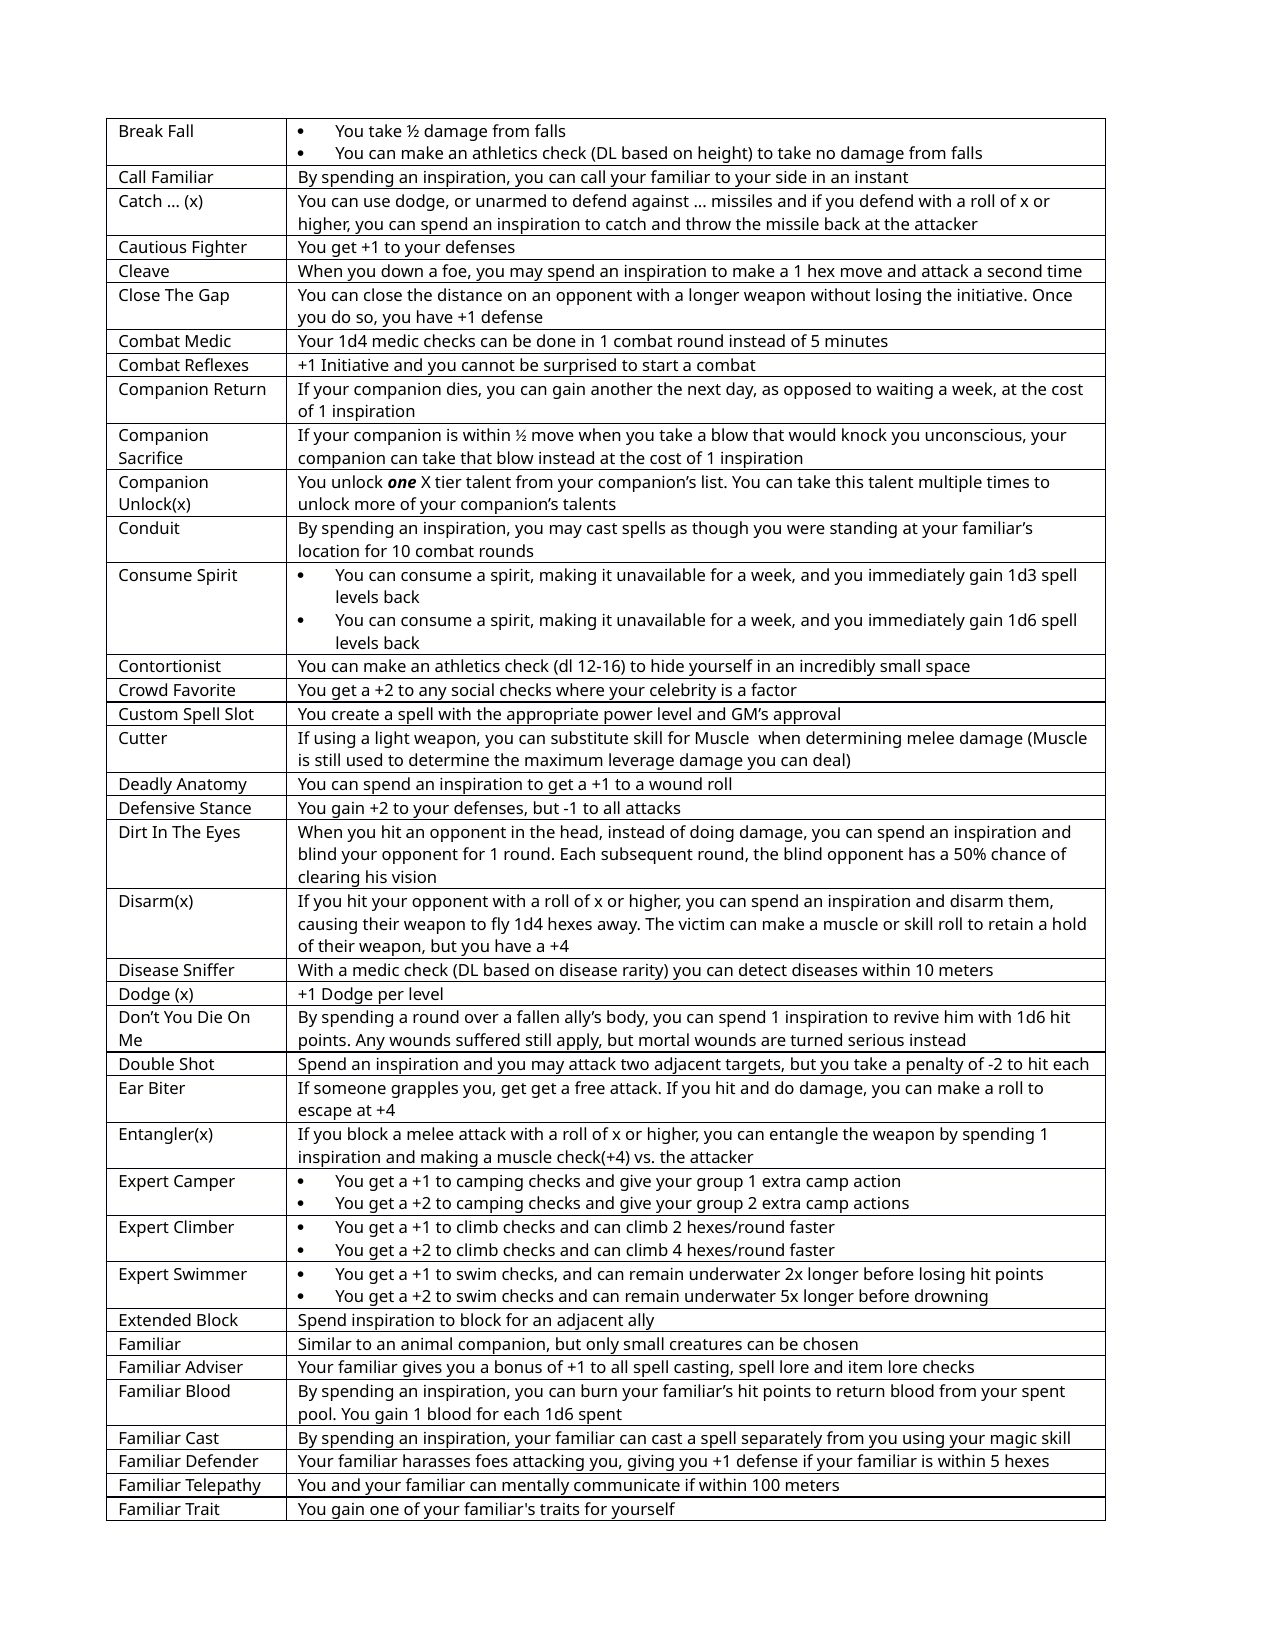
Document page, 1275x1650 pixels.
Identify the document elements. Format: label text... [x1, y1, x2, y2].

table_cell Companion Unlock(x) [107, 470, 286, 516]
table_cell By spending a round over a fallen ally’s body, you can spend 1 inspiration to revive him with 1d6 hit points. Any wounds suffered still apply, but mortal wounds are turned serious instead [287, 1006, 1105, 1051]
table_cell Contortionist [107, 655, 286, 678]
table_cell Extended Block [107, 1309, 286, 1331]
table_cell Combat Medic [107, 330, 286, 352]
table_cell Companion Sacrifice [107, 424, 286, 469]
table_cell Defensive Stance [107, 796, 286, 819]
table_cell If your companion dies, you can gain another the next day, as opposed to waiting a week, at the cost of 1 inspiration [287, 377, 1105, 423]
table_cell Cleave [107, 260, 286, 282]
table_cell Your familiar harasses foes attacking you, giving you +1 defense if your familiar is within 5 hexes [287, 1450, 1105, 1473]
table_cell You and your familiar can mentally communicate if within 100 meters [287, 1474, 1105, 1496]
table_cell Disarm(x) [107, 889, 286, 957]
table_cell You can consume a spirit, making it unavailable for a week, and you immediately gain 1d3 spell levels back You can consume a spirit, making it unavailable for a week, and you immediately gain 1d6 spell levels back [287, 563, 1105, 654]
table_cell Entangler(x) [107, 1123, 286, 1168]
table_cell Catch … (x) [107, 189, 286, 235]
table_cell If using a light weapon, you can substitute skill for Muscle when determining melee damage (Muscle is still used to determine the maximum leverage damage you can deal) [287, 726, 1105, 772]
table_cell If your companion is within ½ move when you take a blow that would knock you unconscious, your companion can take that blow instead at the cost of 1 inspiration [287, 424, 1105, 469]
table_cell Combat Reflexes [107, 354, 286, 376]
table_cell You get a +2 to any social checks where your celebrity is a factor [287, 679, 1105, 701]
table_cell You take ½ damage from falls You can make an athletics check (DL based on height) to take no damage from falls [287, 119, 1105, 164]
table_cell Spend inspiration to block for an adjacent ally [287, 1309, 1105, 1331]
table_cell Familiar Blood [107, 1380, 286, 1425]
table_cell With a medic check (DL based on disease rarity) you can detect diseases within 10 meters [287, 959, 1105, 981]
table_cell You get a +1 to swim checks, and can remain underwater 2x longer before losing hit points You get a +2 to swim checks and can remain underwater 5x longer before drowning [287, 1262, 1105, 1307]
table_cell You gain one of your familiar's traits for yourself [287, 1498, 1105, 1520]
table_cell You can close the distance on an opponent with a longer weapon without losing the initiative. Once you do so, you have +1 defense [287, 283, 1105, 329]
table_cell +1 Initiative and you cannot be surprised to start a combat [287, 354, 1105, 376]
table_cell Familiar Adviser [107, 1356, 286, 1379]
table_cell Custom Spell Slot [107, 703, 286, 725]
table_cell When you down a foe, you may spend an inspiration to make a 1 hex move and attack a second time [287, 260, 1105, 282]
table_cell Call Familiar [107, 166, 286, 188]
table_cell By spending an inspiration, you may cast spells as though you were standing at your familiar’s location for 10 combat rounds [287, 517, 1105, 562]
table_cell Cautious Fighter [107, 236, 286, 258]
table_cell You can make an athletics check (dl 12-16) to hide yourself in an incredibly small space [287, 655, 1105, 678]
table_cell When you hit an opponent in the head, instead of doing damage, you can spend an inspiration and blind your opponent for 1 round. Each subsequent round, the blind opponent has a 50% chance of clearing his vision [287, 820, 1105, 888]
table_cell You can use dodge, or unarmed to defend against ... missiles and if you defend with a roll of x or higher, you can spend an inspiration to catch and throw the missile back at the attacker [287, 189, 1105, 235]
table_cell Your 1d4 medic checks can be done in 1 combat round instead of 5 minutes [287, 330, 1105, 352]
table_cell Disease Sniffer [107, 959, 286, 981]
table_cell Spend an inspiration and you may attack two adjacent targets, but you take a penalty of -2 to hit each [287, 1053, 1105, 1075]
table_cell Expert Swimmer [107, 1262, 286, 1307]
table_cell +1 Dodge per level [287, 982, 1105, 1005]
table_cell Familiar Cast [107, 1426, 286, 1449]
table_cell Dirt In The Eyes [107, 820, 286, 888]
table_cell Conduit [107, 517, 286, 562]
table_cell You create a spell with the appropriate power level and GM’s approval [287, 703, 1105, 725]
table_cell Similar to an animal companion, but only small creatures can be chosen [287, 1332, 1105, 1355]
table_cell Consume Spirit [107, 563, 286, 654]
table_cell By spending an inspiration, you can call your familiar to your side in an instant [287, 166, 1105, 188]
table_cell If you block a melee attack with a roll of x or higher, you can entangle the weapon by spending 1 inspiration and making a muscle check(+4) vs. the attacker [287, 1123, 1105, 1168]
table_cell You unlock one X tier talent from your companion’s list. You can take this talent multiple times to unlock more of your companion’s talents [287, 470, 1105, 516]
table_cell Familiar Telepathy [107, 1474, 286, 1496]
table_cell Dodge (x) [107, 982, 286, 1005]
table_cell Ear Biter [107, 1076, 286, 1122]
table_cell You get a +1 to camping checks and give your group 1 extra camp action You get a +2 to camping checks and give your group 2 extra camp actions [287, 1169, 1105, 1214]
table_cell Familiar Trait [107, 1498, 286, 1520]
table_cell Deadly Anatomy [107, 773, 286, 795]
table_cell Familiar Defender [107, 1450, 286, 1473]
table_cell You get a +1 to climb checks and can climb 2 hexes/round faster You get a +2 to climb checks and can climb 4 hexes/round faster [287, 1216, 1105, 1261]
table_cell Don’t You Die On Me [107, 1006, 286, 1051]
table_cell Crowd Favorite [107, 679, 286, 701]
table_cell Expert Camper [107, 1169, 286, 1214]
table_cell Close The Gap [107, 283, 286, 329]
table_cell By spending an inspiration, your familiar can cast a spell separately from you using your magic skill [287, 1426, 1105, 1449]
table_cell You gain +2 to your defenses, but -1 to all attacks [287, 796, 1105, 819]
table_cell Cutter [107, 726, 286, 772]
table_cell If you hit your opponent with a roll of x or higher, you can spend an inspiration and disarm them, causing their weapon to fly 1d4 hexes away. The victim can make a muscle or skill roll to retain a hold of their weapon, but you have a +4 [287, 889, 1105, 957]
table_cell If someone grapples you, get get a free attack. If you hit and do damage, you can make a roll to escape at +4 [287, 1076, 1105, 1122]
table_cell Break Fall [107, 119, 286, 164]
table_cell By spending an inspiration, you can burn your familiar’s hit points to return blood from your spent pool. You gain 1 blood for each 1d6 spent [287, 1380, 1105, 1425]
table_cell Familiar [107, 1332, 286, 1355]
table_cell You can spend an inspiration to get a +1 to a wound roll [287, 773, 1105, 795]
table_cell Expert Climber [107, 1216, 286, 1261]
table_cell You get +1 to your defenses [287, 236, 1105, 258]
table_cell Companion Return [107, 377, 286, 423]
table_cell Double Shot [107, 1053, 286, 1075]
table_cell Your familiar gives you a bonus of +1 to all spell casting, spell lore and item lore checks [287, 1356, 1105, 1379]
